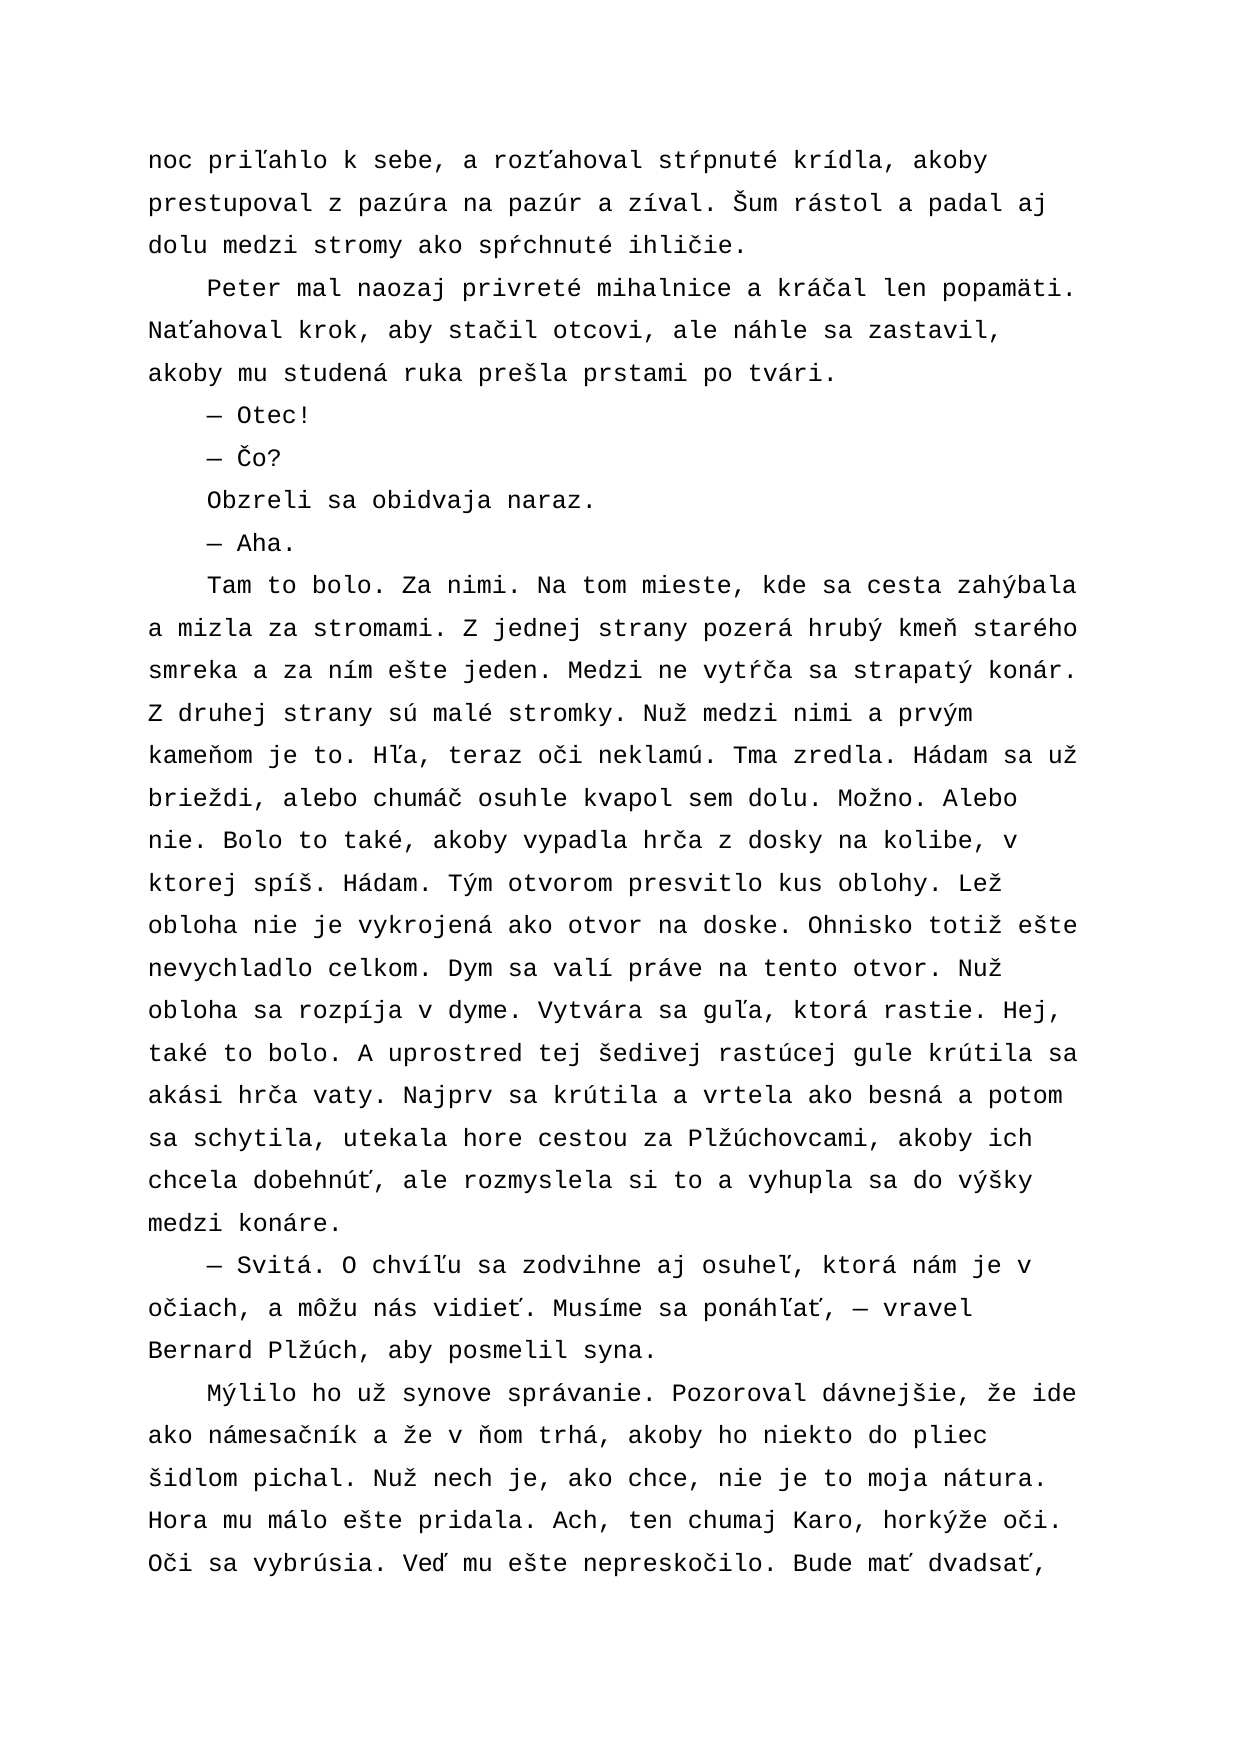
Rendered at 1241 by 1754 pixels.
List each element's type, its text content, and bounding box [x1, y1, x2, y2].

text Tam to bolo. Za nimi. Na tom mieste, kde sa cesta zahýbala a mizla za stromami. Z jednej strany pozerá hrubý kmeň starého smreka a za ním ešte jeden. Medzi ne vytŕča sa strapatý konár. Z druhej strany sú malé stromky. Nuž medzi nimi a prvým kameňom je to. Hľa, teraz oči neklamú. Tma zredla. Hádam sa už brieždi, alebo chumáč osuhle kvapol sem dolu. Možno. Alebo nie. Bolo to také, akoby vypadla hrča z dosky na kolibe, v ktorej spíš. Hádam. Tým otvorom presvitlo kus oblohy. Lež obloha nie je vykrojená ako otvor na doske. Ohnisko totiž ešte nevychladlo celkom. Dym sa valí práve na tento otvor. Nuž obloha sa rozpíja v dyme. Vytvára sa guľa, ktorá rastie. Hej, také to bolo. A uprostred tej šedivej rastúcej gule krútila sa akási hrča vaty. Najprv sa krútila a vrtela ako besná a potom sa schytila, utekala hore cestou za Plžúchovcami, akoby ich chcela dobehnúť, ale rozmyslela si to a vyhupla sa do výšky medzi konáre. [148, 573, 1092, 1238]
text — Čo? [148, 445, 1092, 473]
text noc priľahlo k sebe, a rozťahoval stŕpnuté krídla, akoby prestupoval z pazúra na pazúr a zíval. Šum rástol a padal aj dolu medzi stromy ako spŕchnuté ihličie. [148, 148, 1092, 261]
text Mýlilo ho už synove správanie. Pozoroval dávnejšie, že ide ako námesačník a že v ňom trhá, akoby ho niekto do pliec šidlom pichal. Nuž nech je, ako chce, nie je to moja nátura. Hora mu málo ešte pridala. Ach, ten chumaj Karo, horkýže oči. Oči sa vybrúsia. Veď mu ešte nepreskočilo. Bude mať dvadsať, [148, 1380, 1092, 1578]
text — Aha. [148, 530, 1092, 558]
text Obzreli sa obidvaja naraz. [148, 488, 1092, 516]
text — Otec! [148, 403, 1092, 431]
text — Svitá. O chvíľu sa zodvihne aj osuheľ, ktorá nám je v očiach, a môžu nás vidieť. Musíme sa ponáhľať, — vravel Bernard Plžúch, aby posmelil syna. [148, 1253, 1092, 1366]
text Peter mal naozaj privreté mihalnice a kráčal len popamäti. Naťahoval krok, aby stačil otcovi, ale náhle sa zastavil, akoby mu studená ruka prešla prstami po tvári. [148, 275, 1092, 388]
